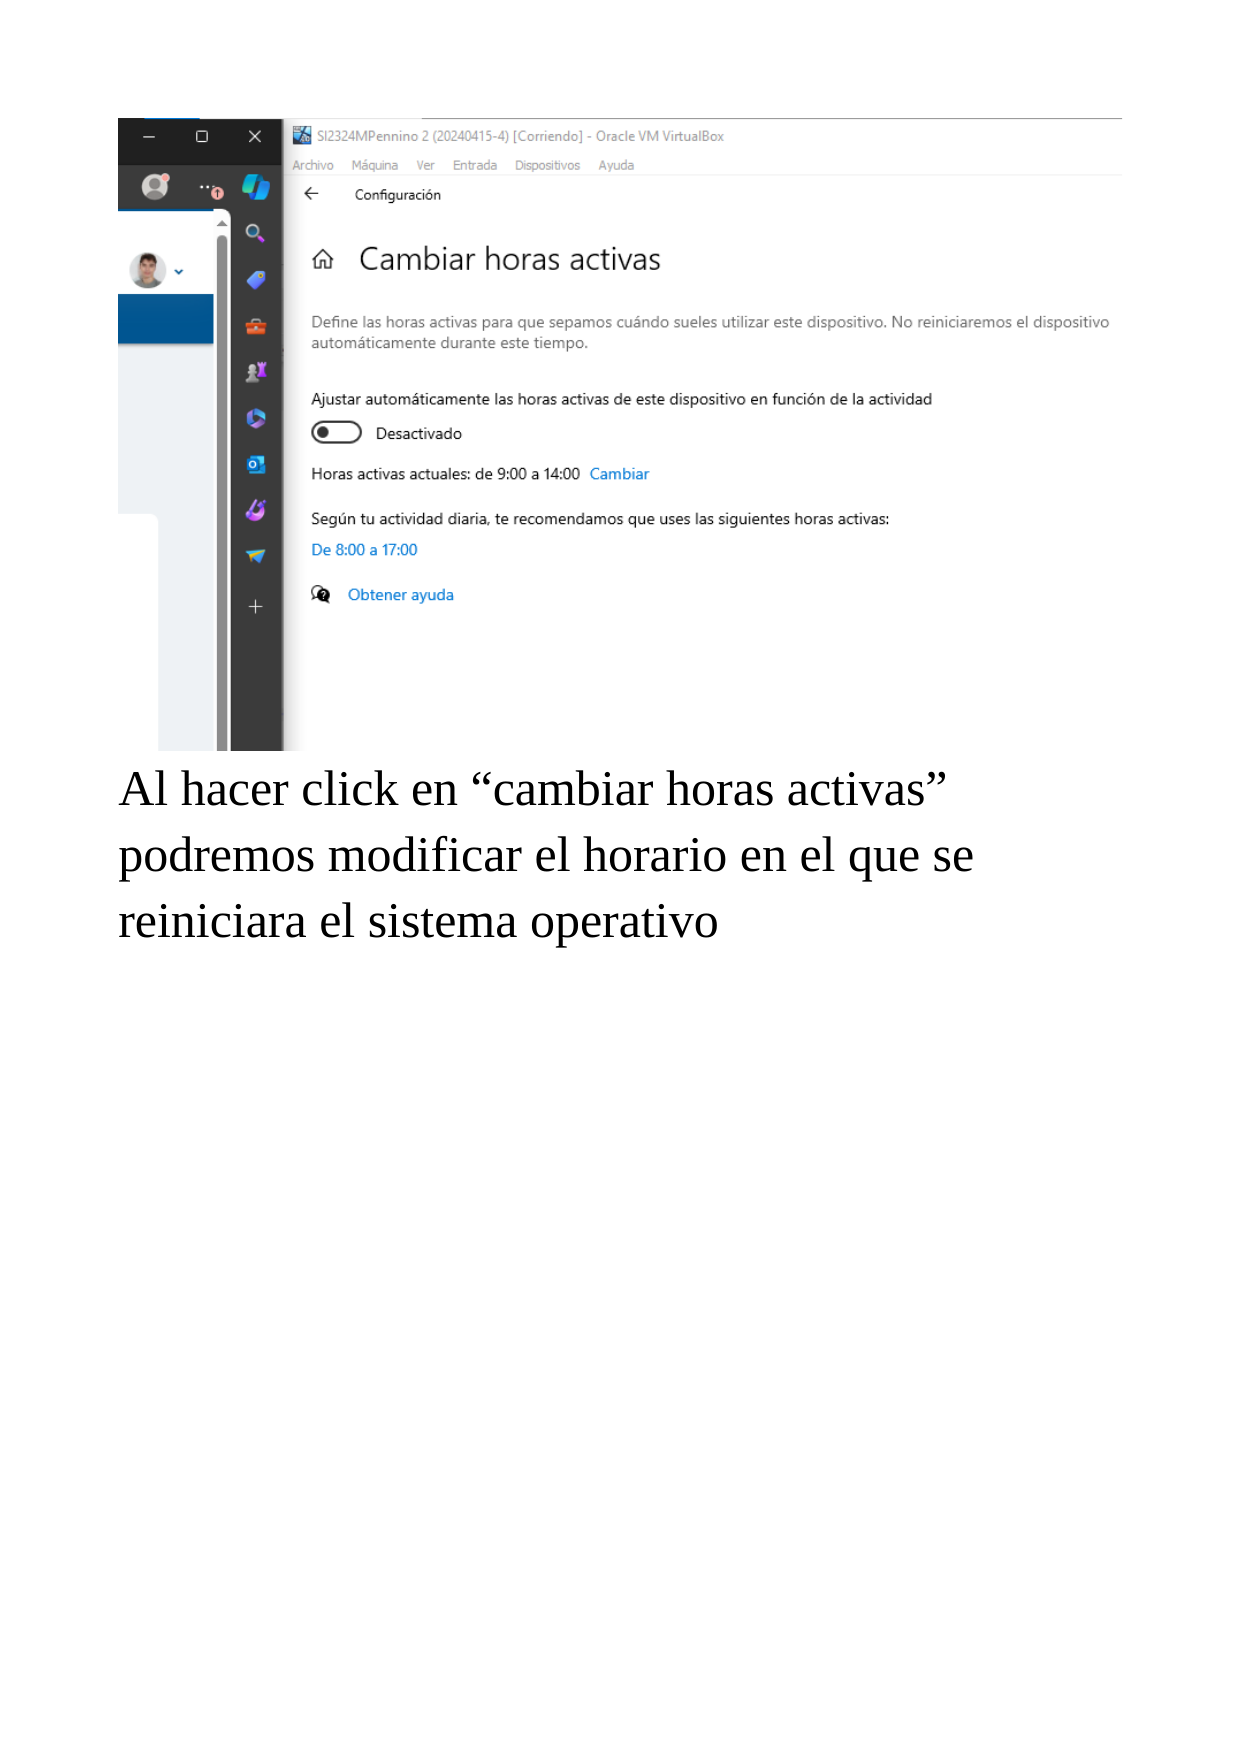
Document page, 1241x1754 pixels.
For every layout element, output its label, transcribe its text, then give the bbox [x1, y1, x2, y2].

text Al hacer click en “cambiar horas activas” podremos modificar el horario en el que se reiniciara el sistema operativo [118, 751, 1122, 949]
picture [118, 118, 1123, 751]
